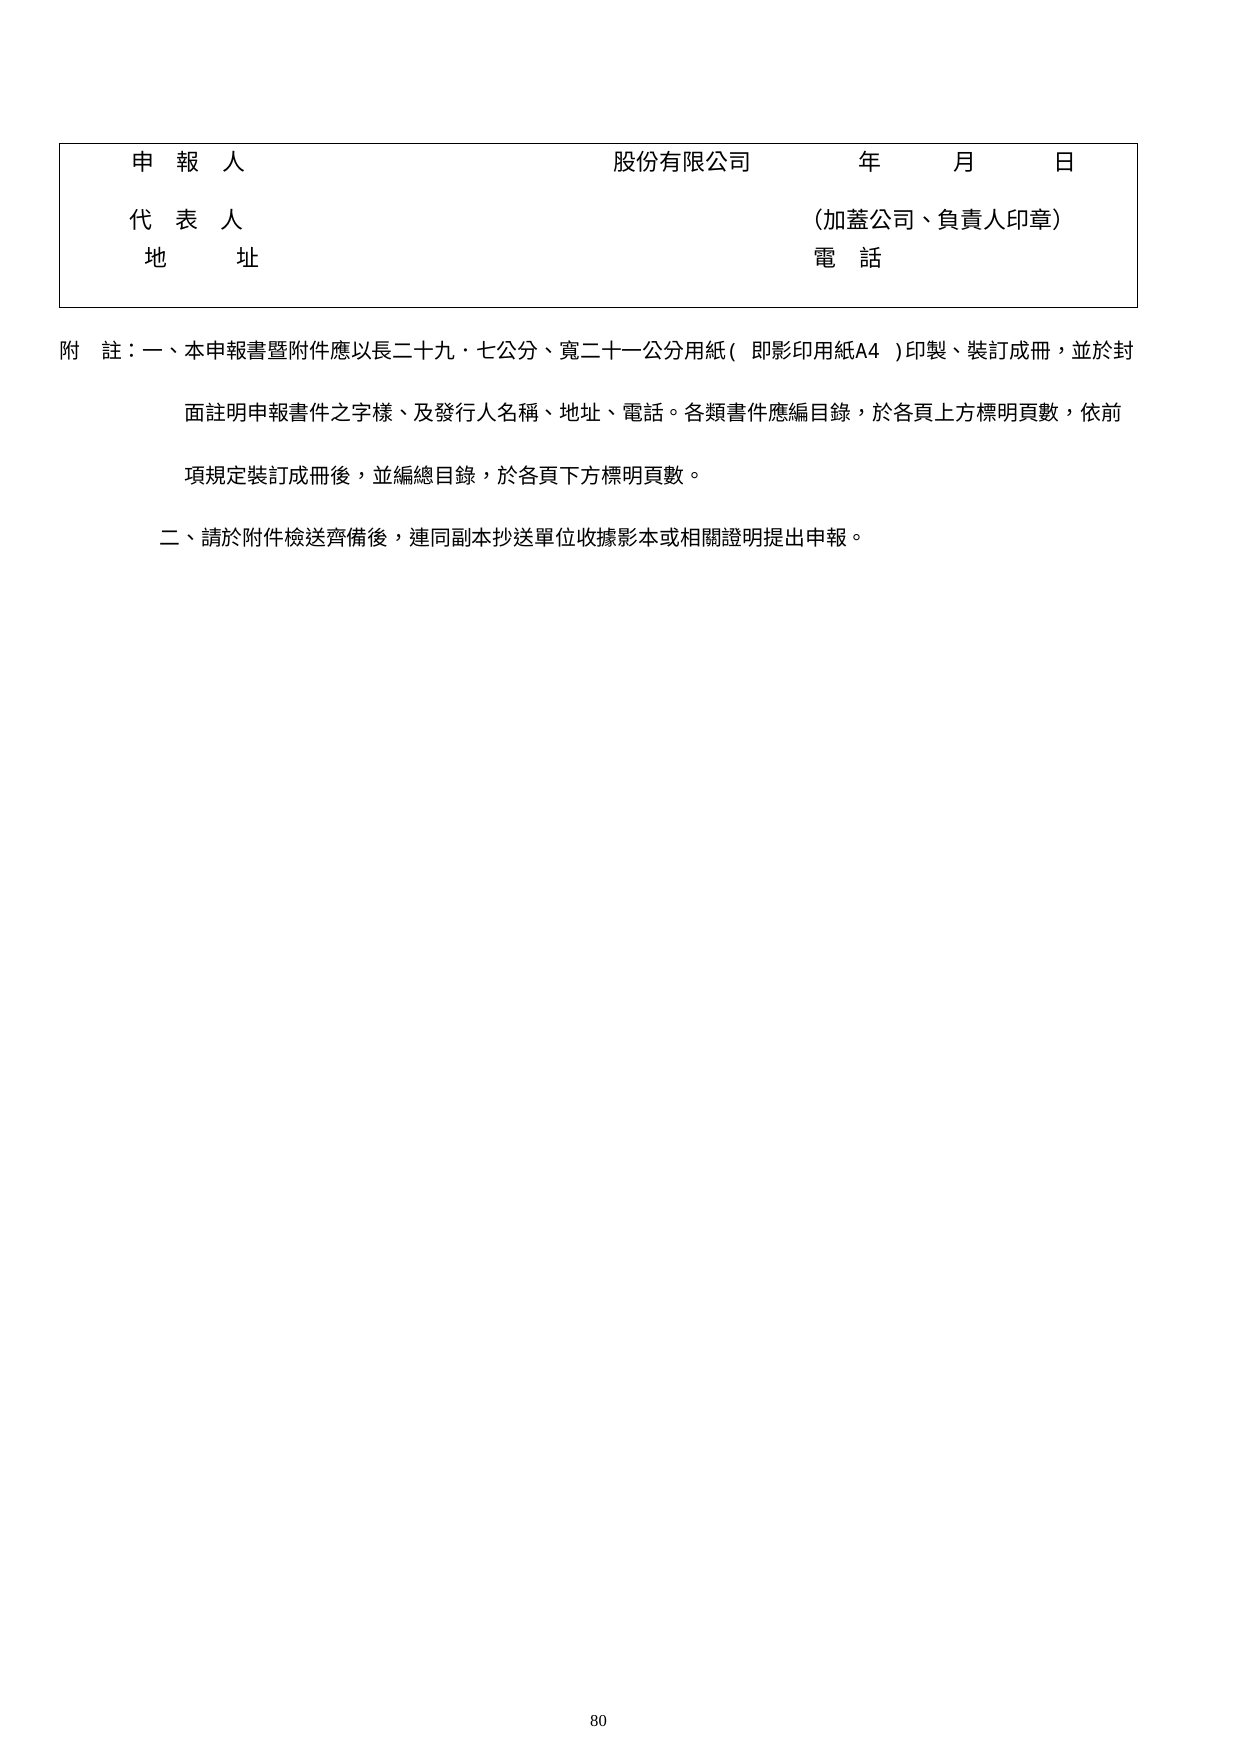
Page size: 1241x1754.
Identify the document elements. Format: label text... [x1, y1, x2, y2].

text 二、請於附件檢送齊備後，連同副本抄送單位收據影本或相關證明提出申報。 [59, 495, 1137, 558]
text 附 註：一、本申報書暨附件應以長二十九．七公分、寬二十一公分用紙( 即影印用紙A4 )印製、裝訂成冊，並於封面註明申報書件之字樣、及發行人名稱、地址、電話。各類書件應編目錄，於各頁上方標明頁數，依前項規定裝訂成冊後，並編總目錄，於各頁下方標明頁數。 [59, 308, 1137, 495]
table_cell 申 報 人 股份有限公司 年 月 日 代 表 人 （加蓋公司、負責人印章） 地 址 電 話 [60, 144, 1137, 307]
